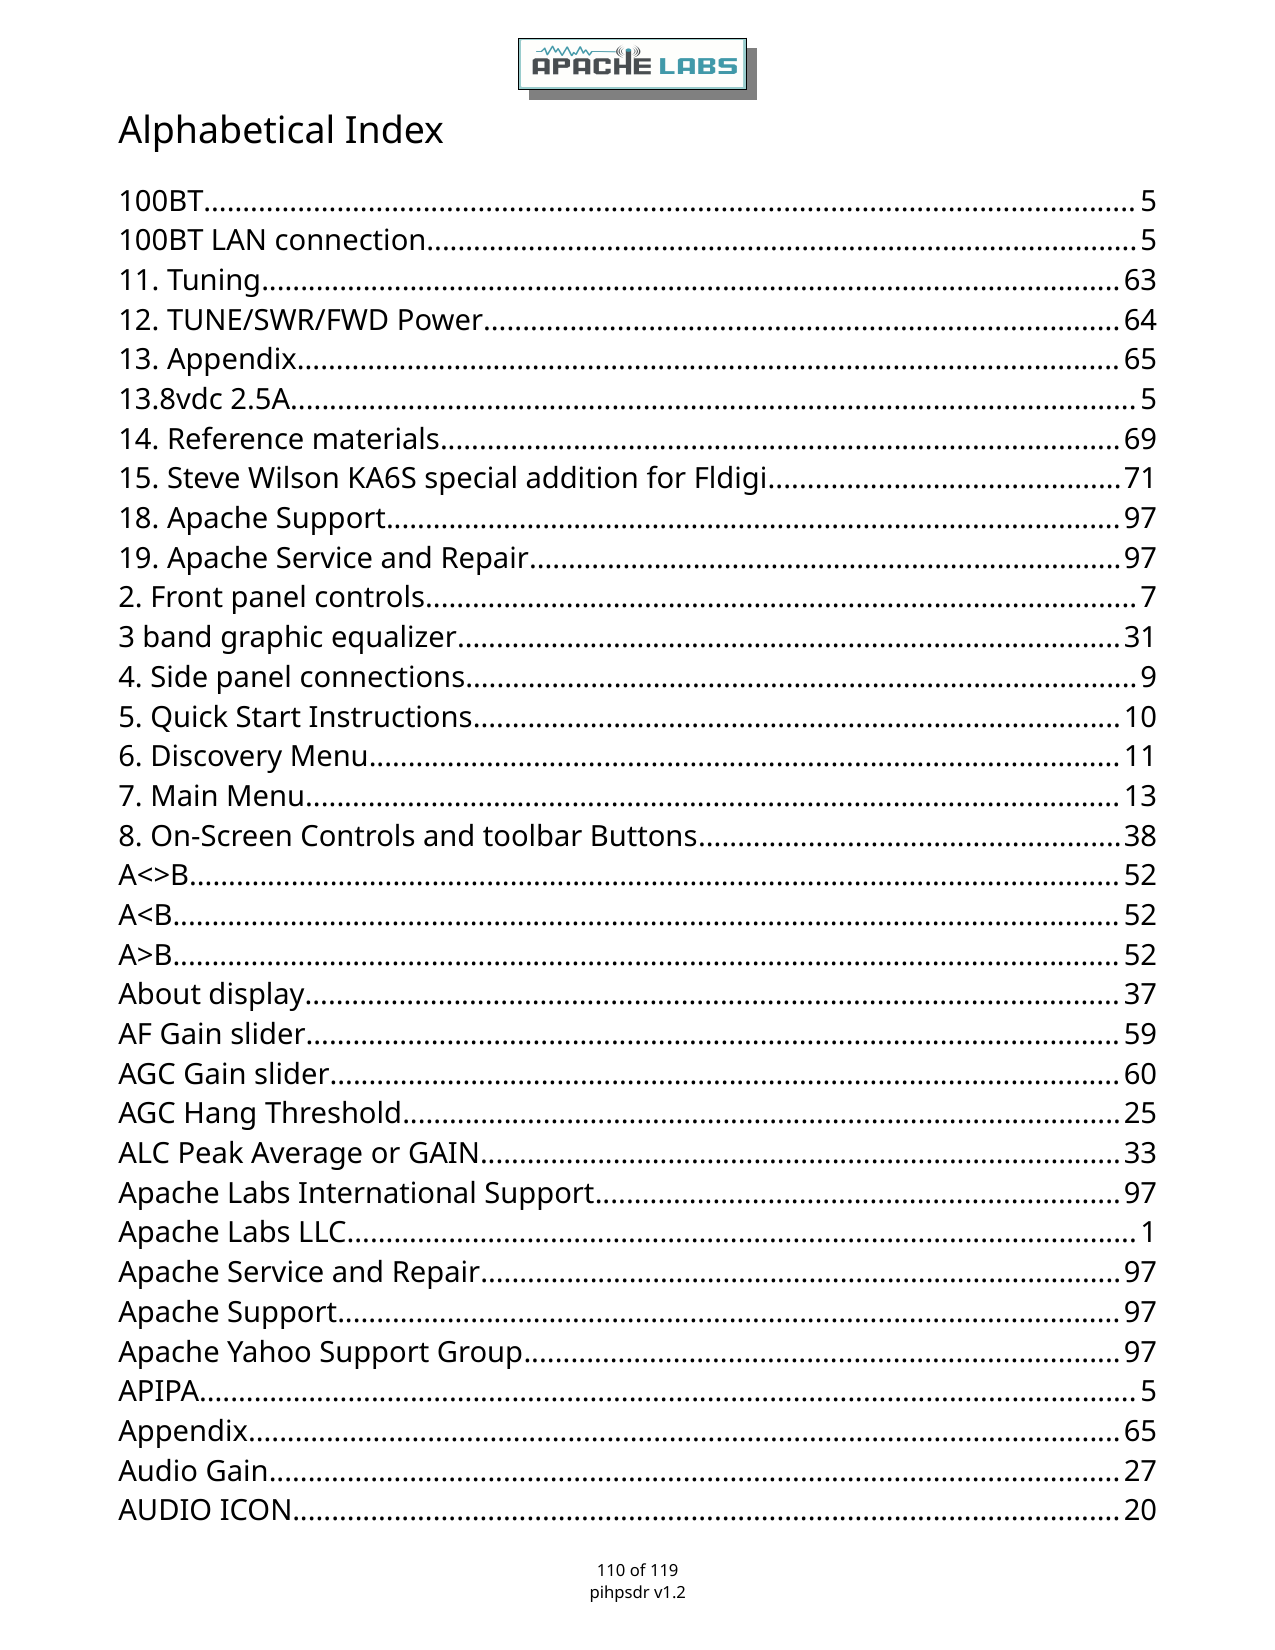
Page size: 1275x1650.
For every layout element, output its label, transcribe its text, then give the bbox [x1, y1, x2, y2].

text Apache Yahoo Support Group 97 [118, 1331, 1157, 1371]
text About display 37 [118, 974, 1157, 1013]
text 12. TUNE/SWR/FWD Power 64 [118, 299, 1157, 339]
text Apache Labs International Support 97 [118, 1172, 1157, 1212]
text 13. Appendix 65 [118, 339, 1157, 378]
picture [521, 40, 744, 87]
text 18. Apache Support 97 [118, 497, 1157, 537]
text APIPA 5 [118, 1371, 1157, 1410]
text Apache Support 97 [118, 1291, 1157, 1331]
text 3 band graphic equalizer 31 [118, 616, 1157, 656]
text 5. Quick Start Instructions 10 [118, 696, 1157, 736]
text Apache Labs LLC 1 [118, 1212, 1157, 1251]
text 8. On-Screen Controls and toolbar Buttons 38 [118, 815, 1157, 854]
text AGC Gain slider 60 [118, 1053, 1157, 1093]
text 6. Discovery Menu 11 [118, 736, 1157, 775]
text AGC Hang Threshold 25 [118, 1093, 1157, 1132]
text ALC Peak Average or GAIN 33 [118, 1132, 1157, 1172]
text 13.8vdc 2.5A 5 [118, 378, 1157, 418]
text 11. Tuning 63 [118, 259, 1157, 299]
text A<>B 52 [118, 854, 1157, 894]
text 7. Main Menu 13 [118, 775, 1157, 815]
text Apache Service and Repair 97 [118, 1251, 1157, 1291]
text 2. Front panel controls 7 [118, 577, 1157, 616]
text Audio Gain 27 [118, 1450, 1157, 1489]
text AF Gain slider 59 [118, 1013, 1157, 1053]
text 19. Apache Service and Repair 97 [118, 537, 1157, 577]
text 14. Reference materials 69 [118, 418, 1157, 458]
text 15. Steve Wilson KA6S special addition for Fldigi 71 [118, 458, 1157, 497]
text A<B 52 [118, 894, 1157, 934]
text 4. Side panel connections 9 [118, 656, 1157, 696]
text A>B 52 [118, 934, 1157, 974]
text Appendix 65 [118, 1410, 1157, 1450]
text 100BT 5 [118, 180, 1157, 219]
subtitle Alphabetical Index [118, 103, 1157, 154]
text AUDIO ICON 20 [118, 1489, 1157, 1529]
text 100BT LAN connection 5 [118, 219, 1157, 259]
